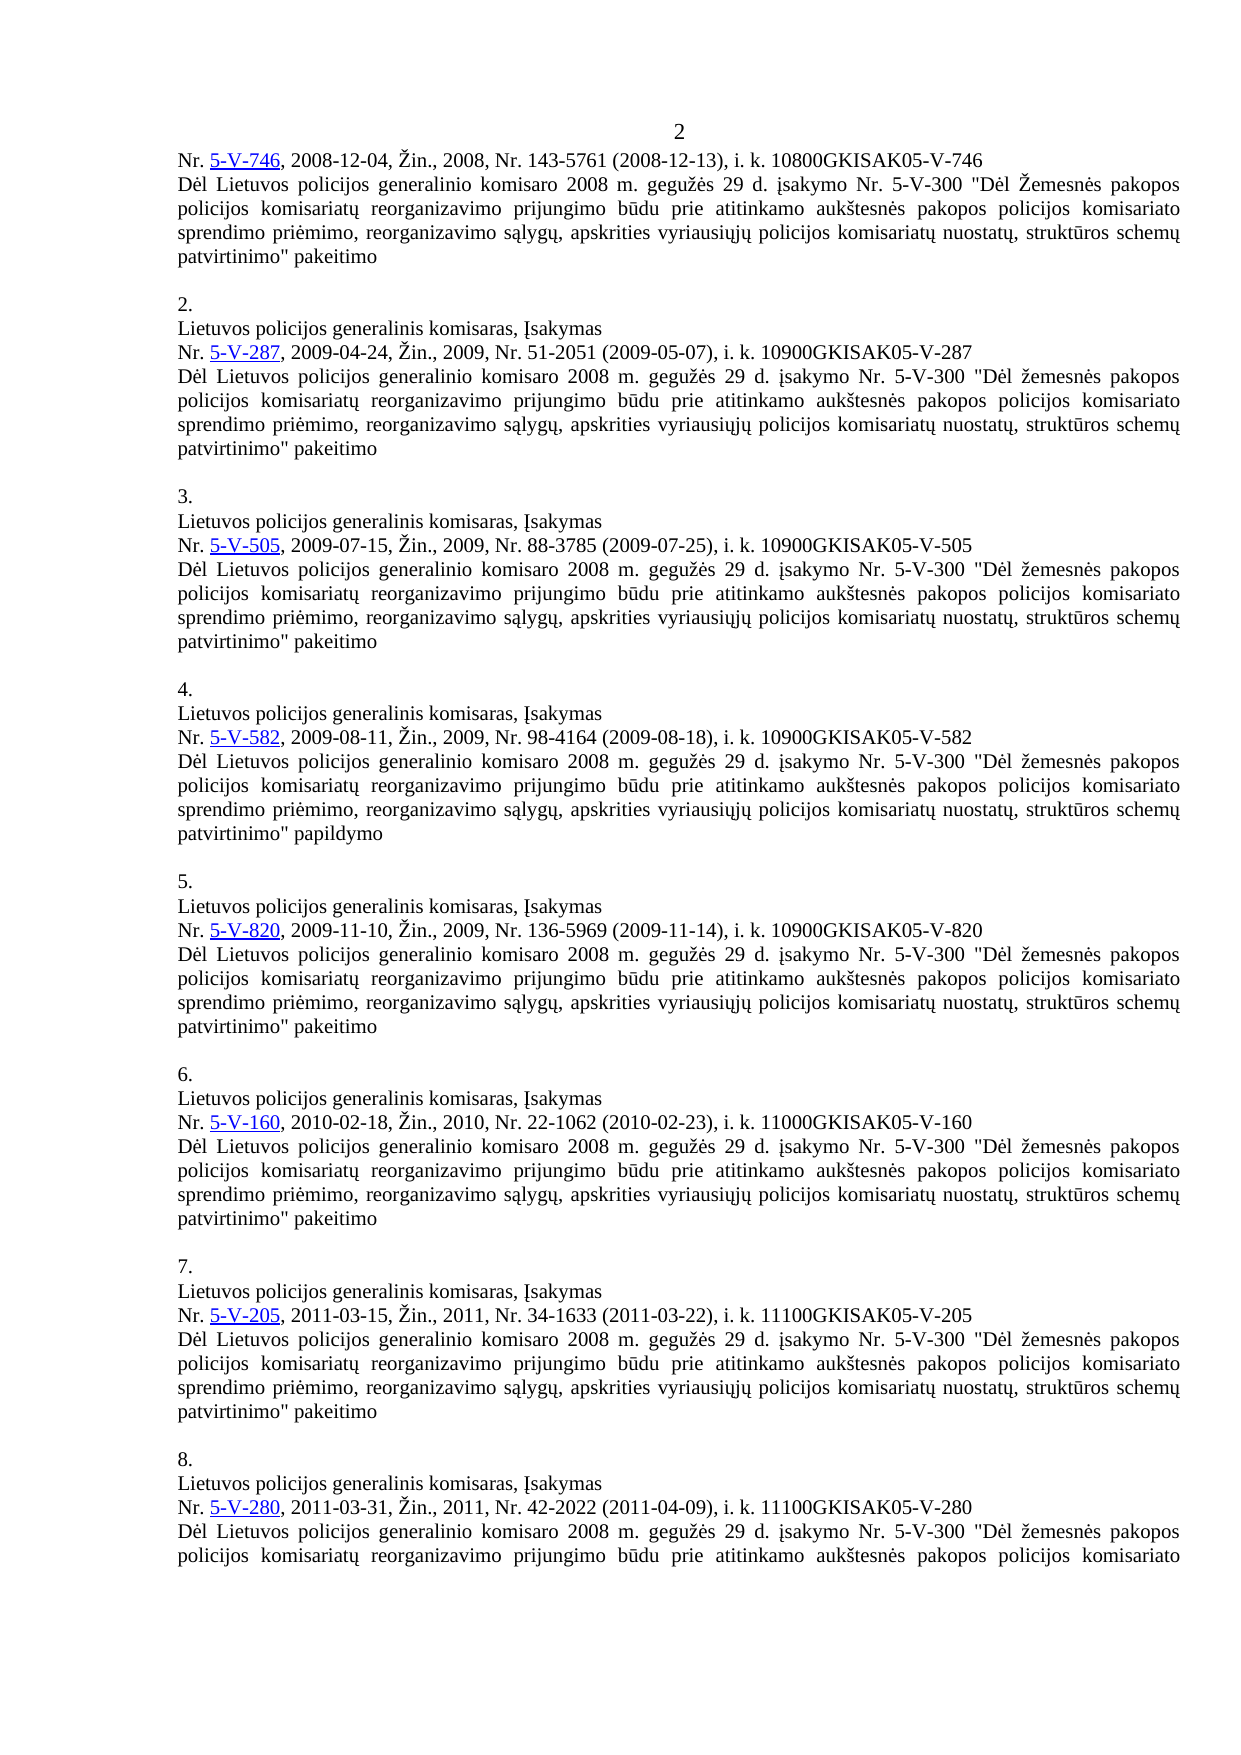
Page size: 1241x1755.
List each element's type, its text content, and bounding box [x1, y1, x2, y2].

text Nr. 5-V-287, 2009-04-24, Žin., 2009, Nr. 51-2051 (2009-05-07), i. k. 10900GKISAK05-V-287 [177, 340, 1181, 364]
text 2. [177, 292, 1181, 316]
text Lietuvos policijos generalinis komisaras, Įsakymas [177, 1278, 1181, 1303]
text Lietuvos policijos generalinis komisaras, Įsakymas [177, 1086, 1181, 1110]
text Dėl Lietuvos policijos generalinio komisaro 2008 m. gegužės 29 d. įsakymo Nr. 5-V-300 "Dėl Žemesnės pakopos policijos komisariatų reorganizavimo prijungimo būdu prie atitinkamo aukštesnės pakopos policijos komisariato sprendimo priėmimo, reorganizavimo sąlygų, apskrities vyriausiųjų policijos komisariatų nuostatų, struktūros schemų patvirtinimo" pakeitimo [177, 172, 1181, 268]
text Nr. 5-V-280, 2011-03-31, Žin., 2011, Nr. 42-2022 (2011-04-09), i. k. 11100GKISAK05-V-280 [177, 1495, 1181, 1519]
text Dėl Lietuvos policijos generalinio komisaro 2008 m. gegužės 29 d. įsakymo Nr. 5-V-300 "Dėl žemesnės pakopos policijos komisariatų reorganizavimo prijungimo būdu prie atitinkamo aukštesnės pakopos policijos komisariato sprendimo priėmimo, reorganizavimo sąlygų, apskrities vyriausiųjų policijos komisariatų nuostatų, struktūros schemų patvirtinimo" pakeitimo [177, 364, 1181, 460]
text 4. [177, 677, 1181, 701]
text 6. [177, 1062, 1181, 1086]
text Dėl Lietuvos policijos generalinio komisaro 2008 m. gegužės 29 d. įsakymo Nr. 5-V-300 "Dėl žemesnės pakopos policijos komisariatų reorganizavimo prijungimo būdu prie atitinkamo aukštesnės pakopos policijos komisariato sprendimo priėmimo, reorganizavimo sąlygų, apskrities vyriausiųjų policijos komisariatų nuostatų, struktūros schemų patvirtinimo" papildymo [177, 749, 1181, 845]
text Lietuvos policijos generalinis komisaras, Įsakymas [177, 1471, 1181, 1495]
text 8. [177, 1447, 1181, 1471]
text Dėl Lietuvos policijos generalinio komisaro 2008 m. gegužės 29 d. įsakymo Nr. 5-V-300 "Dėl žemesnės pakopos policijos komisariatų reorganizavimo prijungimo būdu prie atitinkamo aukštesnės pakopos policijos komisariato sprendimo priėmimo, reorganizavimo sąlygų, apskrities vyriausiųjų policijos komisariatų nuostatų, struktūros schemų patvirtinimo" pakeitimo [177, 942, 1181, 1038]
text Dėl Lietuvos policijos generalinio komisaro 2008 m. gegužės 29 d. įsakymo Nr. 5-V-300 "Dėl žemesnės pakopos policijos komisariatų reorganizavimo prijungimo būdu prie atitinkamo aukštesnės pakopos policijos komisariato [177, 1519, 1181, 1567]
text Nr. 5-V-820, 2009-11-10, Žin., 2009, Nr. 136-5969 (2009-11-14), i. k. 10900GKISAK05-V-820 [177, 918, 1181, 942]
text 7. [177, 1254, 1181, 1278]
text Lietuvos policijos generalinis komisaras, Įsakymas [177, 893, 1181, 918]
text Lietuvos policijos generalinis komisaras, Įsakymas [177, 316, 1181, 340]
text Nr. 5-V-160, 2010-02-18, Žin., 2010, Nr. 22-1062 (2010-02-23), i. k. 11000GKISAK05-V-160 [177, 1110, 1181, 1134]
text Nr. 5-V-582, 2009-08-11, Žin., 2009, Nr. 98-4164 (2009-08-18), i. k. 10900GKISAK05-V-582 [177, 725, 1181, 749]
text Nr. 5-V-746, 2008-12-04, Žin., 2008, Nr. 143-5761 (2008-12-13), i. k. 10800GKISAK05-V-746 [177, 148, 1181, 172]
text 5. [177, 869, 1181, 893]
text Nr. 5-V-205, 2011-03-15, Žin., 2011, Nr. 34-1633 (2011-03-22), i. k. 11100GKISAK05-V-205 [177, 1303, 1181, 1327]
text Lietuvos policijos generalinis komisaras, Įsakymas [177, 701, 1181, 725]
text Dėl Lietuvos policijos generalinio komisaro 2008 m. gegužės 29 d. įsakymo Nr. 5-V-300 "Dėl žemesnės pakopos policijos komisariatų reorganizavimo prijungimo būdu prie atitinkamo aukštesnės pakopos policijos komisariato sprendimo priėmimo, reorganizavimo sąlygų, apskrities vyriausiųjų policijos komisariatų nuostatų, struktūros schemų patvirtinimo" pakeitimo [177, 1327, 1181, 1423]
text Lietuvos policijos generalinis komisaras, Įsakymas [177, 508, 1181, 533]
text Nr. 5-V-505, 2009-07-15, Žin., 2009, Nr. 88-3785 (2009-07-25), i. k. 10900GKISAK05-V-505 [177, 533, 1181, 557]
text Dėl Lietuvos policijos generalinio komisaro 2008 m. gegužės 29 d. įsakymo Nr. 5-V-300 "Dėl žemesnės pakopos policijos komisariatų reorganizavimo prijungimo būdu prie atitinkamo aukštesnės pakopos policijos komisariato sprendimo priėmimo, reorganizavimo sąlygų, apskrities vyriausiųjų policijos komisariatų nuostatų, struktūros schemų patvirtinimo" pakeitimo [177, 1134, 1181, 1230]
text Dėl Lietuvos policijos generalinio komisaro 2008 m. gegužės 29 d. įsakymo Nr. 5-V-300 "Dėl žemesnės pakopos policijos komisariatų reorganizavimo prijungimo būdu prie atitinkamo aukštesnės pakopos policijos komisariato sprendimo priėmimo, reorganizavimo sąlygų, apskrities vyriausiųjų policijos komisariatų nuostatų, struktūros schemų patvirtinimo" pakeitimo [177, 557, 1181, 653]
text 3. [177, 484, 1181, 508]
